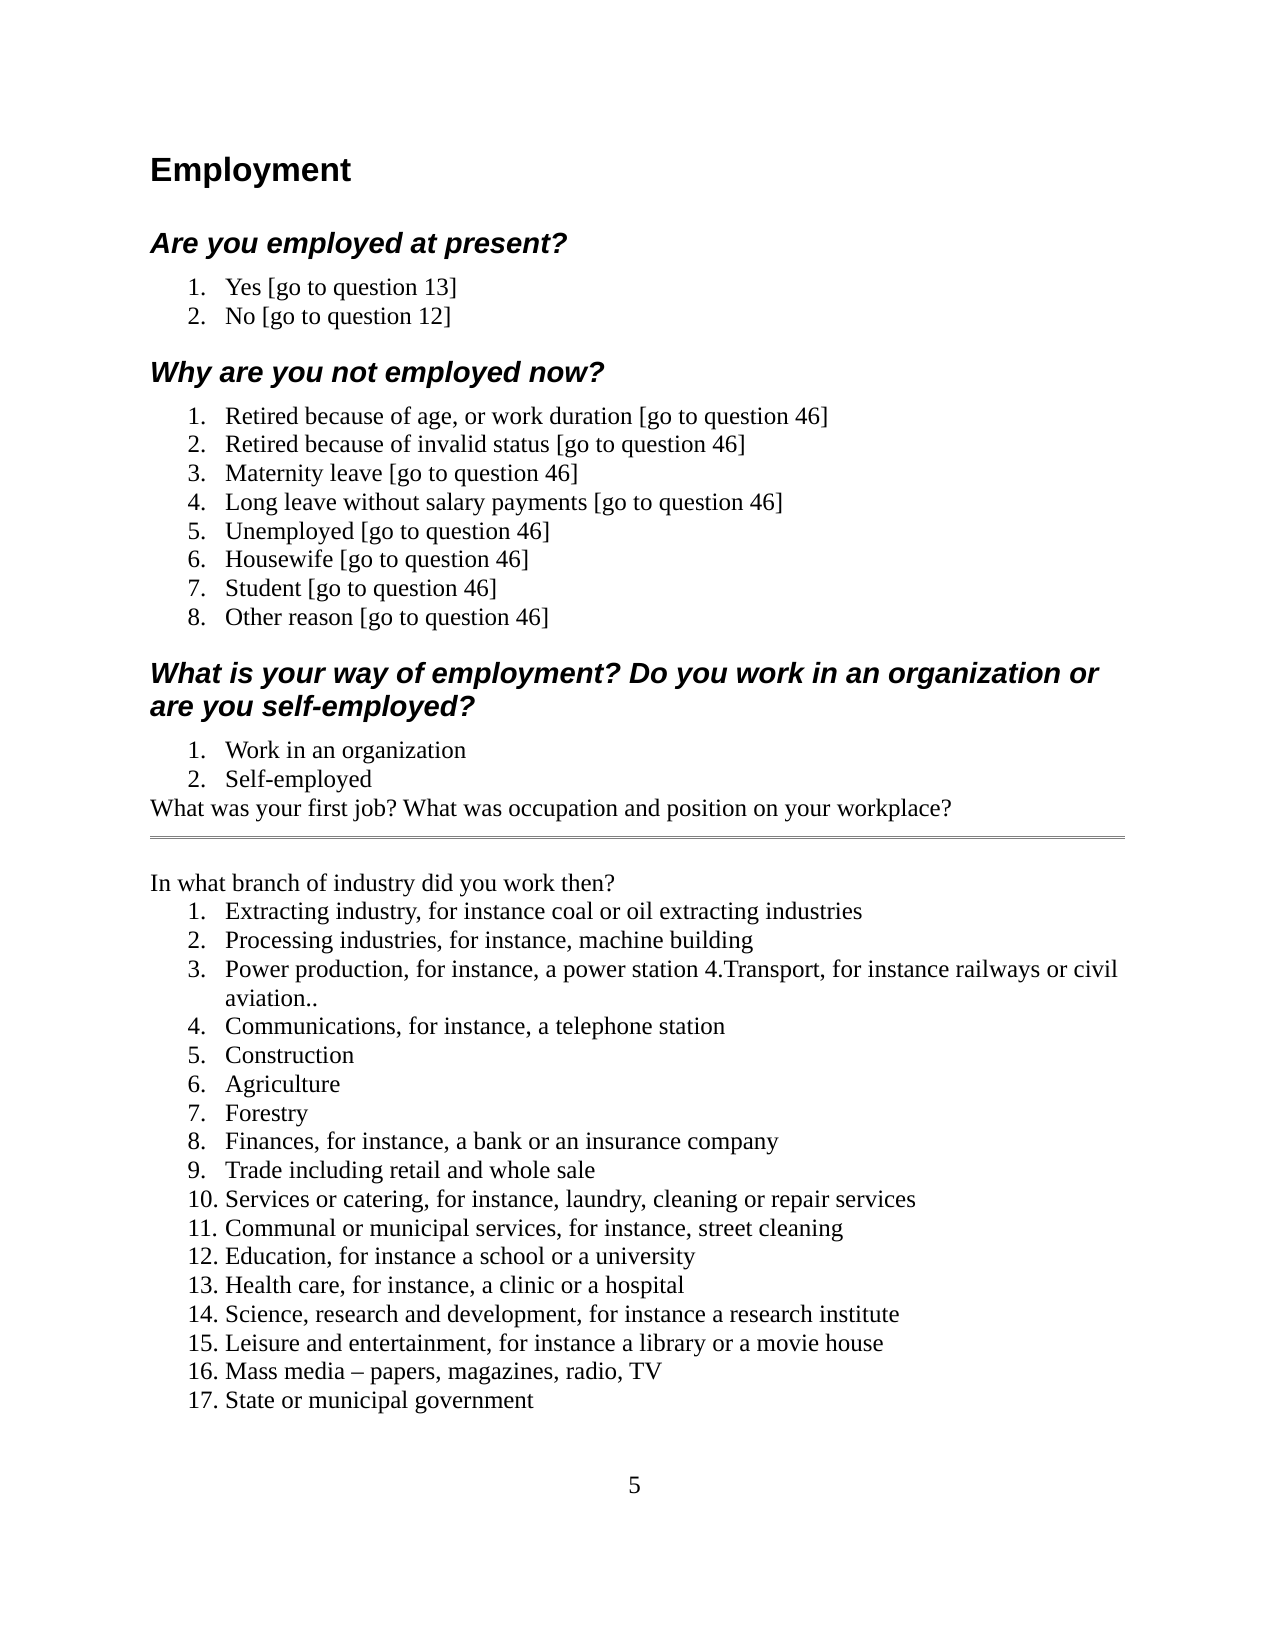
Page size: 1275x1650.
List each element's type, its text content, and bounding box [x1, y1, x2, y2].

list Mass media – papers, magazines, radio, TV [187, 1356, 1125, 1385]
list Extracting industry, for instance coal or oil extracting industries [187, 896, 1125, 925]
list Retired because of age, or work duration [go to question 46] [187, 401, 1125, 429]
list Work in an organization [187, 735, 1125, 764]
list Retired because of invalid status [go to question 46] [187, 429, 1125, 458]
list State or municipal government [187, 1385, 1125, 1414]
subtitle Are you employed at present? [150, 226, 1125, 260]
list Construction [187, 1040, 1125, 1069]
list Yes [go to question 13] [187, 272, 1125, 301]
list Self-employed [187, 764, 1125, 793]
list Leisure and entertainment, for instance a library or a movie house [187, 1328, 1125, 1356]
list Finances, for instance, a bank or an insurance company [187, 1126, 1125, 1155]
list Education, for instance a school or a university [187, 1241, 1125, 1270]
subtitle What is your way of employment? Do you work in an organization or are you self-employed? [150, 656, 1125, 723]
list Agriculture [187, 1069, 1125, 1098]
list Unemployed [go to question 46] [187, 516, 1125, 544]
list Other reason [go to question 46] [187, 602, 1125, 631]
subtitle Why are you not employed now? [150, 355, 1125, 388]
list Student [go to question 46] [187, 573, 1125, 602]
list Power production, for instance, a power station 4.Transport, for instance railways or civil aviation.. [187, 954, 1125, 1011]
list No [go to question 12] [187, 301, 1125, 330]
list Communal or municipal services, for instance, street cleaning [187, 1213, 1125, 1241]
list Services or catering, for instance, laundry, cleaning or repair services [187, 1184, 1125, 1213]
list Trade including retail and whole sale [187, 1155, 1125, 1184]
text In what branch of industry did you work then? [150, 868, 1125, 896]
list Maternity leave [go to question 46] [187, 458, 1125, 487]
list Long leave without salary payments [go to question 46] [187, 487, 1125, 516]
list Housewife [go to question 46] [187, 544, 1125, 573]
subtitle Employment [150, 150, 1125, 189]
list Health care, for instance, a clinic or a hospital [187, 1270, 1125, 1299]
list Processing industries, for instance, machine building [187, 925, 1125, 954]
list Forestry [187, 1098, 1125, 1126]
list Science, research and development, for instance a research institute [187, 1299, 1125, 1328]
text What was your first job? What was occupation and position on your workplace? [150, 793, 1125, 822]
list Communications, for instance, a telephone station [187, 1011, 1125, 1040]
